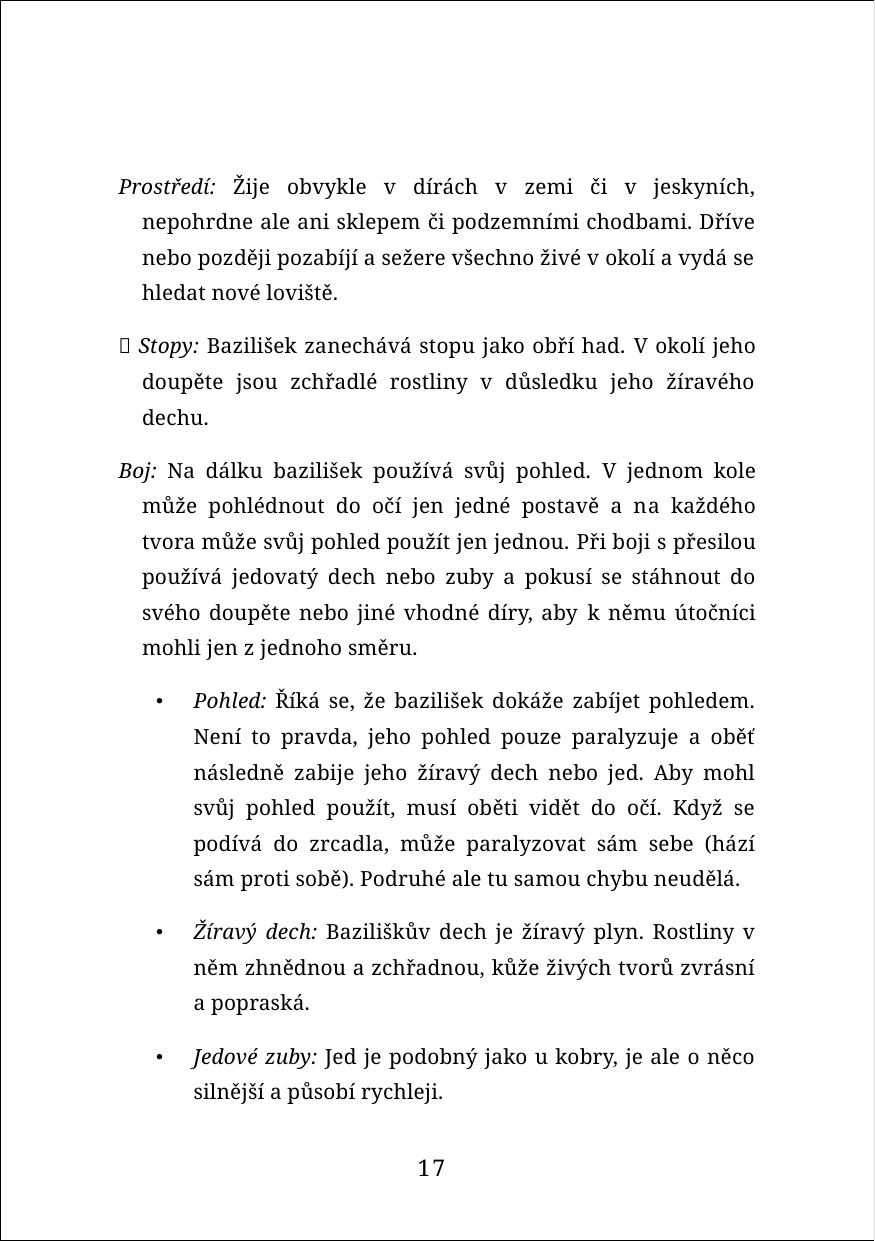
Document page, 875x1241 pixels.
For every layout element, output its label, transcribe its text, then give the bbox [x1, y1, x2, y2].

text Prostředí: Žije obvykle v dírách v zemi či v jeskyních, nepohrdne ale ani sklepem či podzemními chodbami. Dříve nebo později pozabíjí a sežere všechno živé v okolí a vydá se hledat nové loviště. [118, 172, 756, 307]
list Jedové zuby: Jed je podobný jako u kobry, je ale o něco silnější a působí rychleji. [156, 1042, 756, 1106]
list Pohled: Říká se, že bazilišek dokáže zabíjet pohledem. Není to pravda, jeho pohled pouze paralyzuje a oběť následně zabije jeho žíravý dech nebo jed. Aby mohl svůj pohled použít, musí oběti vidět do očí. Když se podívá do zrcadla, může paralyzovat sám sebe (hází sám proti sobě). Podruhé ale tu samou chybu neudělá. [156, 687, 756, 893]
list Žíravý dech: Baziliškův dech je žíravý plyn. Rostliny v něm zhnědnou a zchřadnou, kůže živých tvorů zvrásní a popraská. [156, 917, 756, 1017]
text 👣 Stopy: Bazilišek zanechává stopu jako obří had. V okolí jeho doupěte jsou zchřadlé rostliny v důsledku jeho žíravého dechu. [118, 332, 756, 431]
text Boj: Na dálku bazilišek používá svůj pohled. V jednom kole může pohlédnout do očí jen jedné postavě a na každého tvora může svůj pohled použít jen jednou. Při boji s přesilou používá jedovatý dech nebo zuby a pokusí se stáhnout do svého doupěte nebo jiné vhodné díry, aby k němu útočníci mohli jen z jednoho směru. [118, 456, 756, 662]
